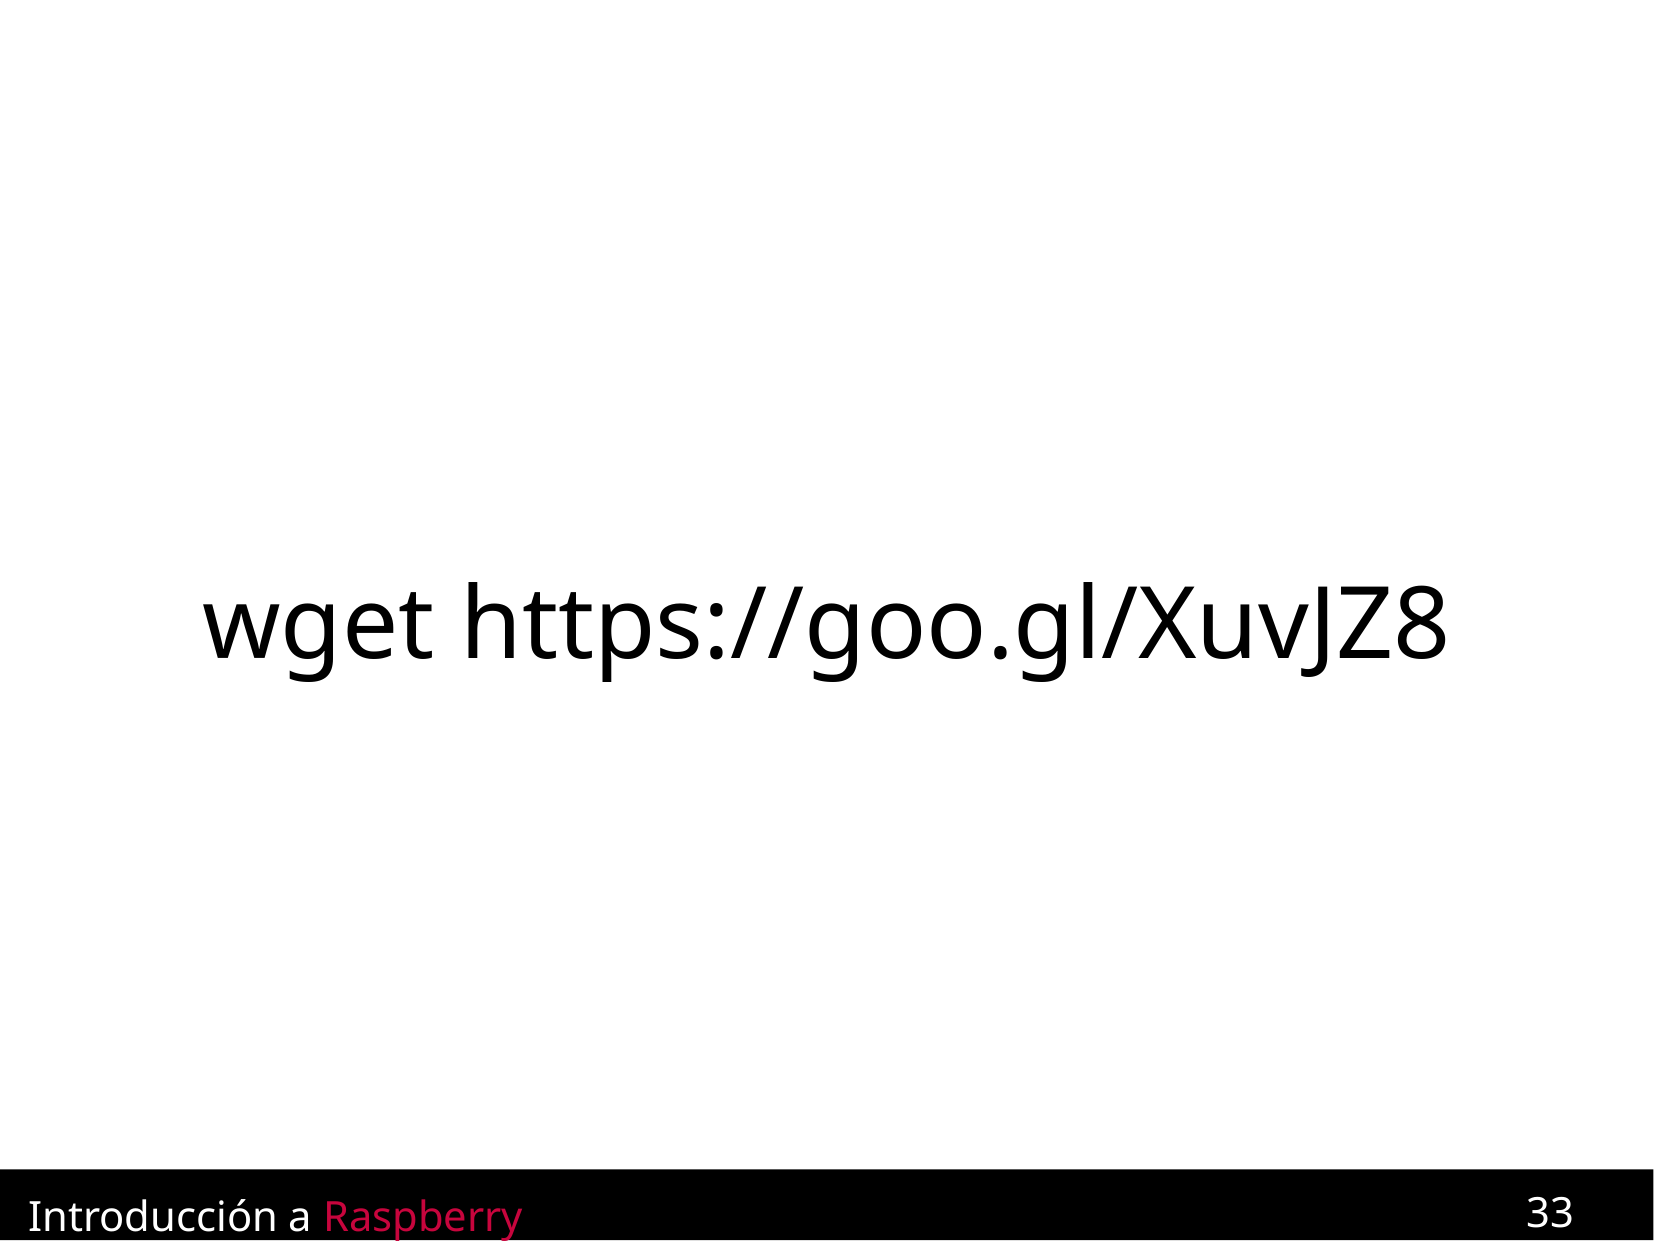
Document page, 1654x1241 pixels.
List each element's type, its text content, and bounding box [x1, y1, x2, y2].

text_box [0, 1169, 1654, 1241]
text_box [1521, 1175, 1654, 1241]
text_box Introducción a Raspberry Pi [13, 1179, 556, 1241]
title wget https://goo.gl/XuvJZ8 [82, 516, 1572, 724]
